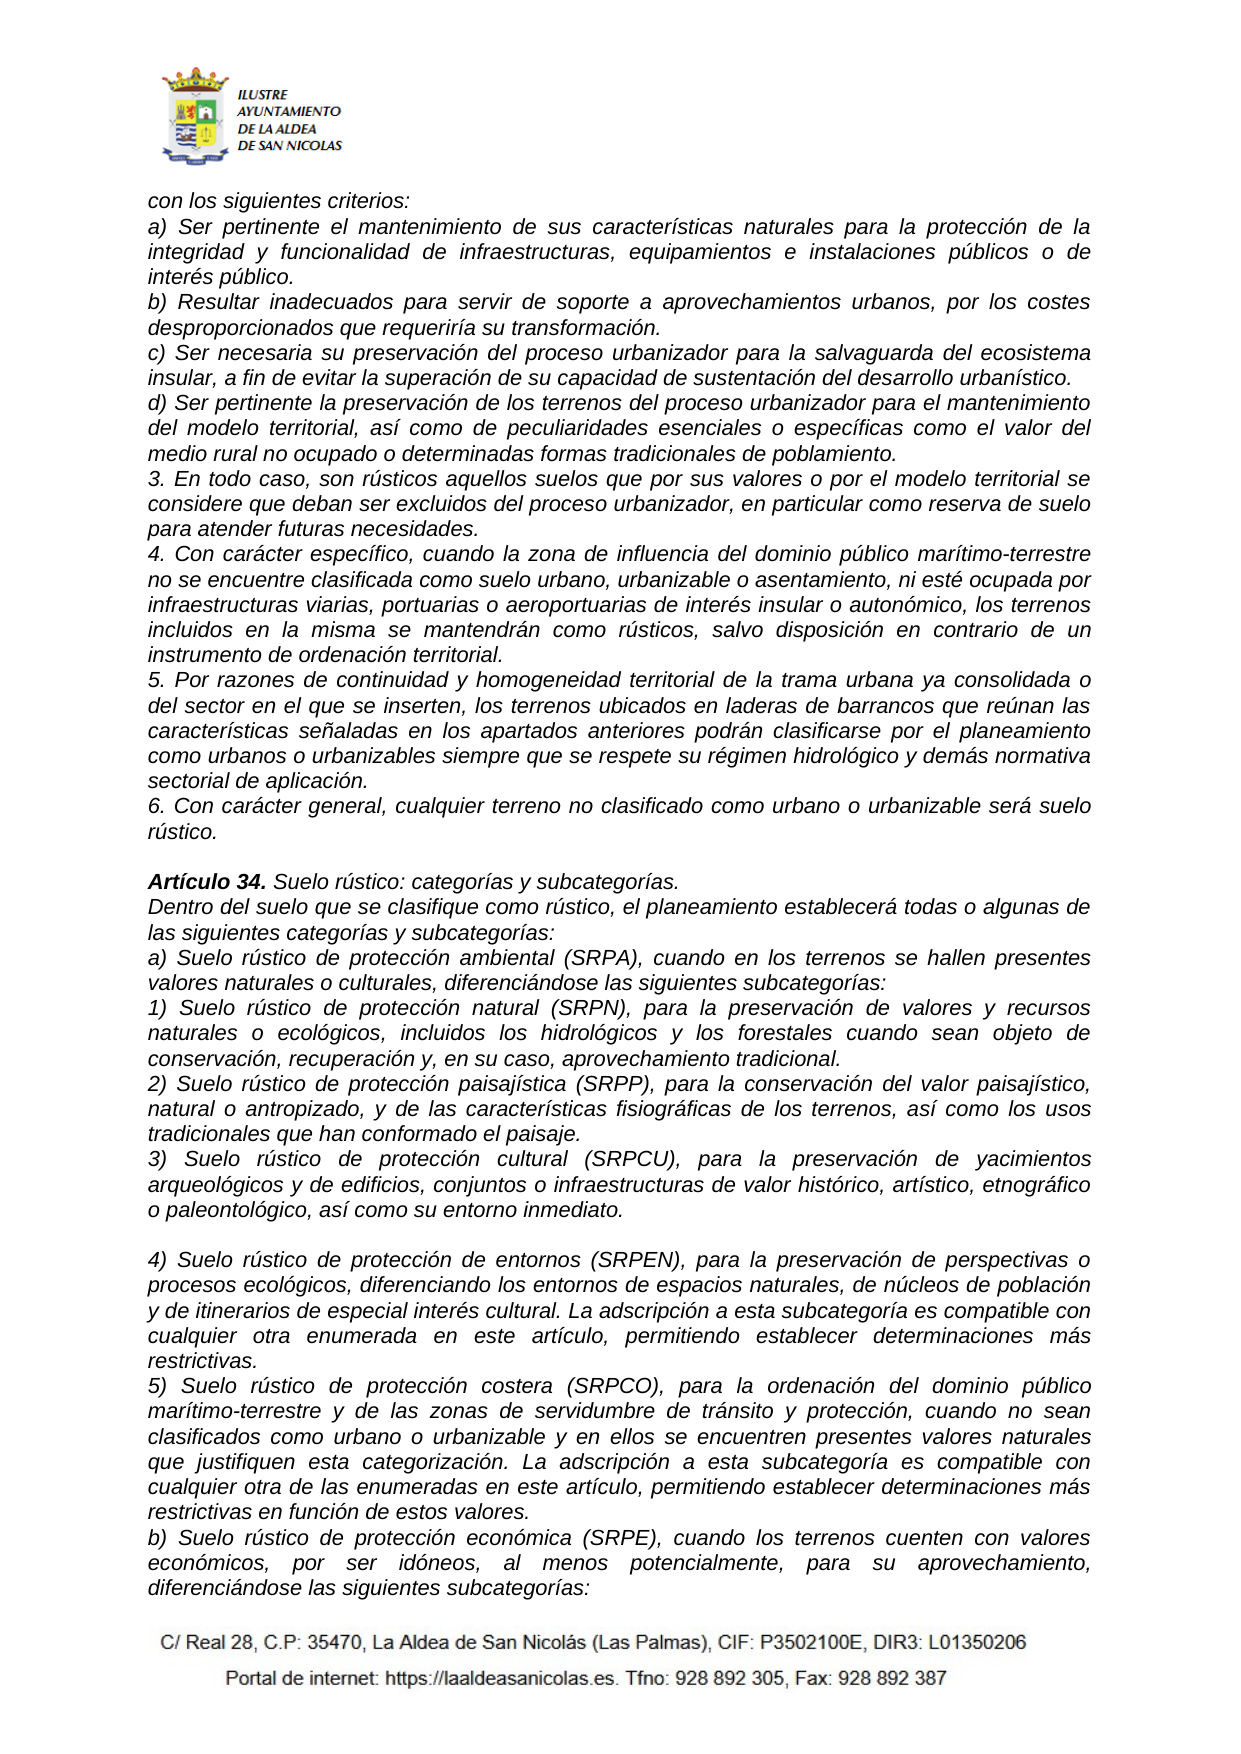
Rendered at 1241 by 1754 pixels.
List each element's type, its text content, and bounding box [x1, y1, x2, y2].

text 4. Con carácter específico, cuando la zona de influencia del dominio público marítimo-terrestre no se encuentre clasificada como suelo urbano, urbanizable o asentamiento, ni esté ocupada por infraestructuras viarias, portuarias o aeroportuarias de interés insular o autonómico, los terrenos incluidos en la misma se mantendrán como rústicos, salvo disposición en contrario de un instrumento de ordenación territorial. [148, 541, 1093, 667]
text a) Ser pertinente el mantenimiento de sus características naturales para la protección de la integridad y funcionalidad de infraestructuras, equipamientos e instalaciones públicos o de interés público. [148, 214, 1093, 289]
text 2) Suelo rústico de protección paisajística (SRPP), para la conservación del valor paisajístico, natural o antropizado, y de las características fisiográficas de los terrenos, así como los usos tradicionales que han conformado el paisaje. [148, 1071, 1093, 1146]
picture [148, 1626, 1034, 1694]
text 5) Suelo rústico de protección costera (SRPCO), para la ordenación del dominio público marítimo-terrestre y de las zonas de servidumbre de tránsito y protección, cuando no sean clasificados como urbano o urbanizable y en ellos se encuentren presentes valores naturales que justifiquen esta categorización. La adscripción a esta subcategoría es compatible con cualquier otra de las enumeradas en este artículo, permitiendo establecer determinaciones más restrictivas en función de estos valores. [148, 1373, 1093, 1524]
text b) Resultar inadecuados para servir de soporte a aprovechamientos urbanos, por los costes desproporcionados que requeriría su transformación. [148, 289, 1093, 340]
text c) Ser necesaria su preservación del proceso urbanizador para la salvaguarda del ecosistema insular, a fin de evitar la superación de su capacidad de sustentación del desarrollo urbanístico. [148, 340, 1093, 390]
text 3. En todo caso, son rústicos aquellos suelos que por sus valores o por el modelo territorial se considere que deban ser excluidos del proceso urbanizador, en particular como reserva de suelo para atender futuras necesidades. [148, 466, 1093, 541]
text 5. Por razones de continuidad y homogeneidad territorial de la trama urbana ya consolidada o del sector en el que se inserten, los terrenos ubicados en laderas de barrancos que reúnan las características señaladas en los apartados anteriores podrán clasificarse por el planeamiento como urbanos o urbanizables siempre que se respete su régimen hidrológico y demás normativa sectorial de aplicación. [148, 667, 1093, 793]
text 4) Suelo rústico de protección de entornos (SRPEN), para la preservación de perspectivas o procesos ecológicos, diferenciando los entornos de espacios naturales, de núcleos de población y de itinerarios de especial interés cultural. La adscripción a esta subcategoría es compatible con cualquier otra enumerada en este artículo, permitiendo establecer determinaciones más restrictivas. [148, 1247, 1093, 1373]
text con los siguientes criterios: [148, 188, 1093, 214]
text a) Suelo rústico de protección ambiental (SRPA), cuando en los terrenos se hallen presentes valores naturales o culturales, diferenciándose las siguientes subcategorías: [148, 945, 1093, 995]
text 1) Suelo rústico de protección natural (SRPN), para la preservación de valores y recursos naturales o ecológicos, incluidos los hidrológicos y los forestales cuando sean objeto de conservación, recuperación y, en su caso, aprovechamiento tradicional. [148, 995, 1093, 1071]
text 6. Con carácter general, cualquier terreno no clasificado como urbano o urbanizable será suelo rústico. [148, 793, 1093, 844]
text Dentro del suelo que se clasifique como rústico, el planeamiento establecerá todas o algunas de las siguientes categorías y subcategorías: [148, 894, 1093, 945]
picture [148, 59, 358, 173]
text d) Ser pertinente la preservación de los terrenos del proceso urbanizador para el mantenimiento del modelo territorial, así como de peculiaridades esenciales o específicas como el valor del medio rural no ocupado o determinadas formas tradicionales de poblamiento. [148, 390, 1093, 466]
text b) Suelo rústico de protección económica (SRPE), cuando los terrenos cuenten con valores económicos, por ser idóneos, al menos potencialmente, para su aprovechamiento, diferenciándose las siguientes subcategorías: [148, 1524, 1093, 1600]
text Artículo 34. Suelo rústico: categorías y subcategorías. [148, 869, 1093, 894]
text 3) Suelo rústico de protección cultural (SRPCU), para la preservación de yacimientos arqueológicos y de edificios, conjuntos o infraestructuras de valor histórico, artístico, etnográfico o paleontológico, así como su entorno inmediato. [148, 1146, 1093, 1222]
